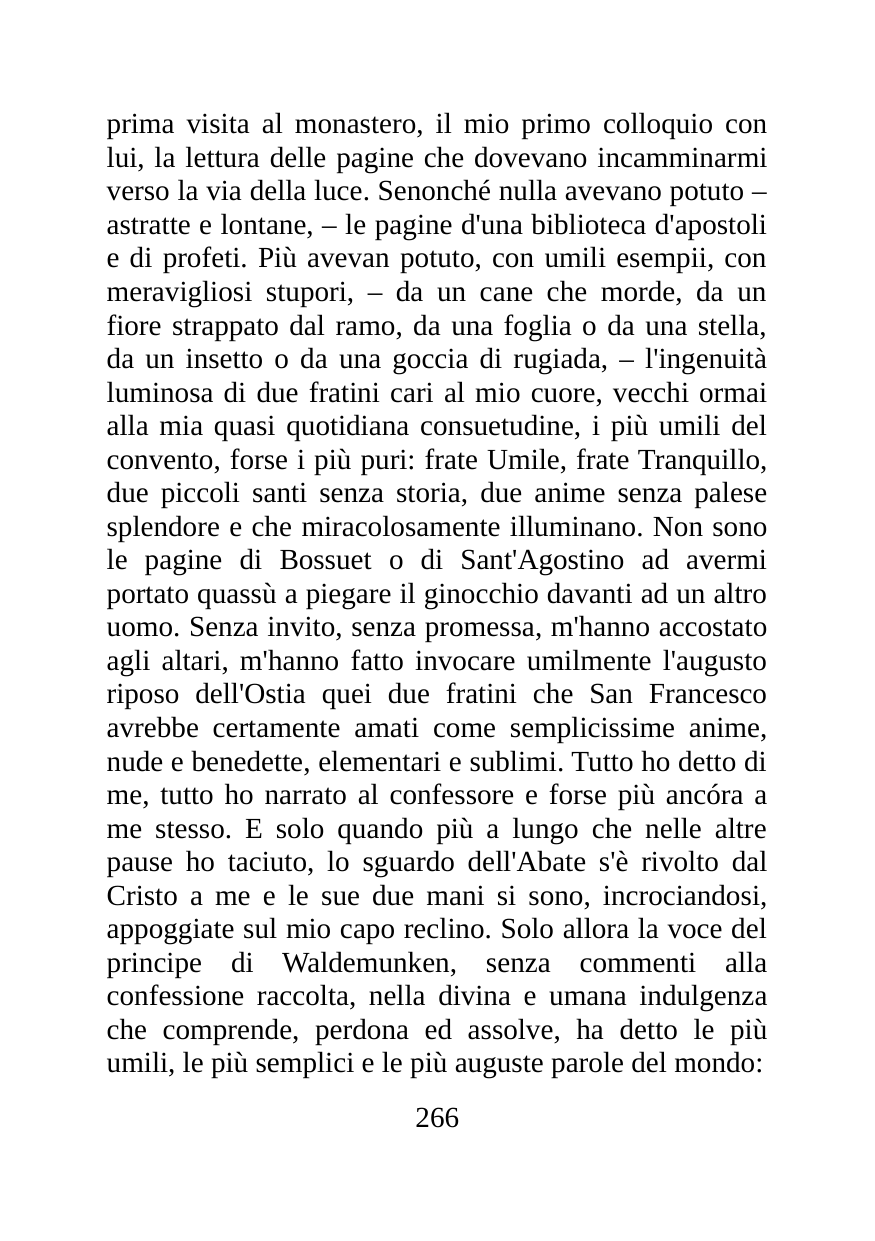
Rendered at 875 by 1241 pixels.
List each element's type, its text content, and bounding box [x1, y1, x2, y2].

text prima visita al monastero, il mio primo colloquio con lui, la lettura delle pagine che dovevano incamminarmi verso la via della luce. Senonché nulla avevano potuto – astratte e lontane, – le pagine d'una biblioteca d'apostoli e di profeti. Più avevan potuto, con umili esempii, con meravigliosi stupori, – da un cane che morde, da un fiore strappato dal ramo, da una foglia o da una stella, da un insetto o da una goccia di rugiada, – l'ingenuità luminosa di due fratini cari al mio cuore, vecchi ormai alla mia quasi quotidiana consuetudine, i più umili del convento, forse i più puri: frate Umile, frate Tranquillo, due piccoli santi senza storia, due anime senza palese splendore e che miracolosamente illuminano. Non sono le pagine di Bossuet o di Sant'Agostino ad avermi portato quassù a piegare il ginocchio davanti ad un altro uomo. Senza invito, senza promessa, m'hanno accostato agli altari, m'hanno fatto invocare umilmente l'augusto riposo dell'Ostia quei due fratini che San Francesco avrebbe certamente amati come semplicissime anime, nude e benedette, elementari e sublimi. Tutto ho detto di me, tutto ho narrato al confessore e forse più ancóra a me stesso. E solo quando più a lungo che nelle altre pause ho taciuto, lo sguardo dell'Abate s'è rivolto dal Cristo a me e le sue due mani si sono, incrociandosi, appoggiate sul mio capo reclino. Solo allora la voce del principe di Waldemunken, senza commenti alla confessione raccolta, nella divina e umana indulgenza che comprende, perdona ed assolve, ha detto le più umili, le più semplici e le più auguste parole del mondo: [106, 106, 768, 1079]
